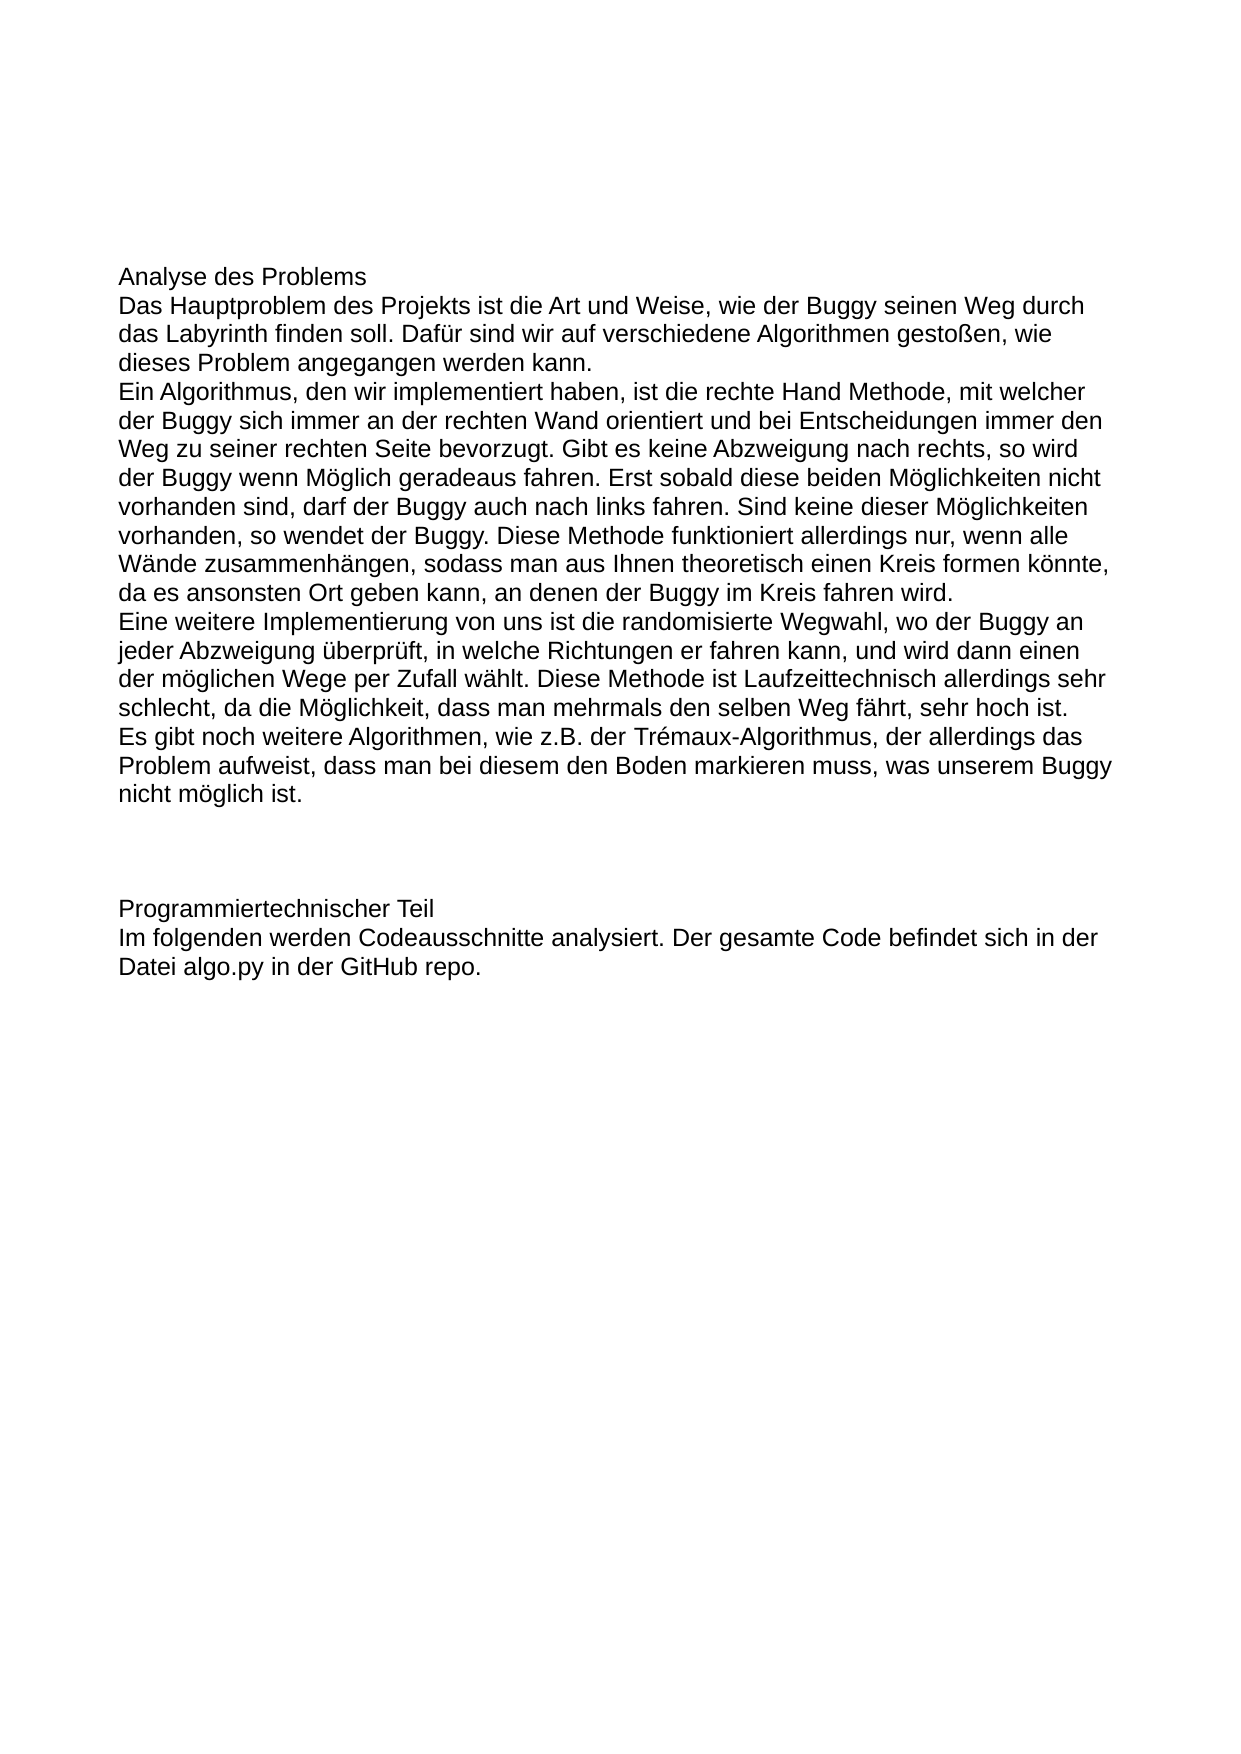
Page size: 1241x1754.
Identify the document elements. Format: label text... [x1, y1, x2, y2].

text Das Hauptproblem des Projekts ist die Art und Weise, wie der Buggy seinen Weg durch das Labyrinth finden soll. Dafür sind wir auf verschiedene Algorithmen gestoßen, wie dieses Problem angegangen werden kann. [118, 291, 1122, 377]
text Es gibt noch weitere Algorithmen, wie z.B. der Trémaux-Algorithmus, der allerdings das Problem aufweist, dass man bei diesem den Boden markieren muss, was unserem Buggy nicht möglich ist. [118, 722, 1122, 808]
text Im folgenden werden Codeausschnitte analysiert. Der gesamte Code befindet sich in der Datei algo.py in der GitHub repo. [118, 923, 1122, 981]
text Eine weitere Implementierung von uns ist die randomisierte Wegwahl, wo der Buggy an jeder Abzweigung überprüft, in welche Richtungen er fahren kann, und wird dann einen der möglichen Wege per Zufall wählt. Diese Methode ist Laufzeittechnisch allerdings sehr schlecht, da die Möglichkeit, dass man mehrmals den selben Weg fährt, sehr hoch ist. [118, 607, 1122, 722]
text Ein Algorithmus, den wir implementiert haben, ist die rechte Hand Methode, mit welcher der Buggy sich immer an der rechten Wand orientiert und bei Entscheidungen immer den Weg zu seiner rechten Seite bevorzugt. Gibt es keine Abzweigung nach rechts, so wird der Buggy wenn Möglich geradeaus fahren. Erst sobald diese beiden Möglichkeiten nicht vorhanden sind, darf der Buggy auch nach links fahren. Sind keine dieser Möglichkeiten vorhanden, so wendet der Buggy. Diese Methode funktioniert allerdings nur, wenn alle Wände zusammenhängen, sodass man aus Ihnen theoretisch einen Kreis formen könnte, da es ansonsten Ort geben kann, an denen der Buggy im Kreis fahren wird. [118, 377, 1122, 607]
text Programmiertechnischer Teil [118, 894, 1122, 923]
text Analyse des Problems [118, 262, 1122, 291]
